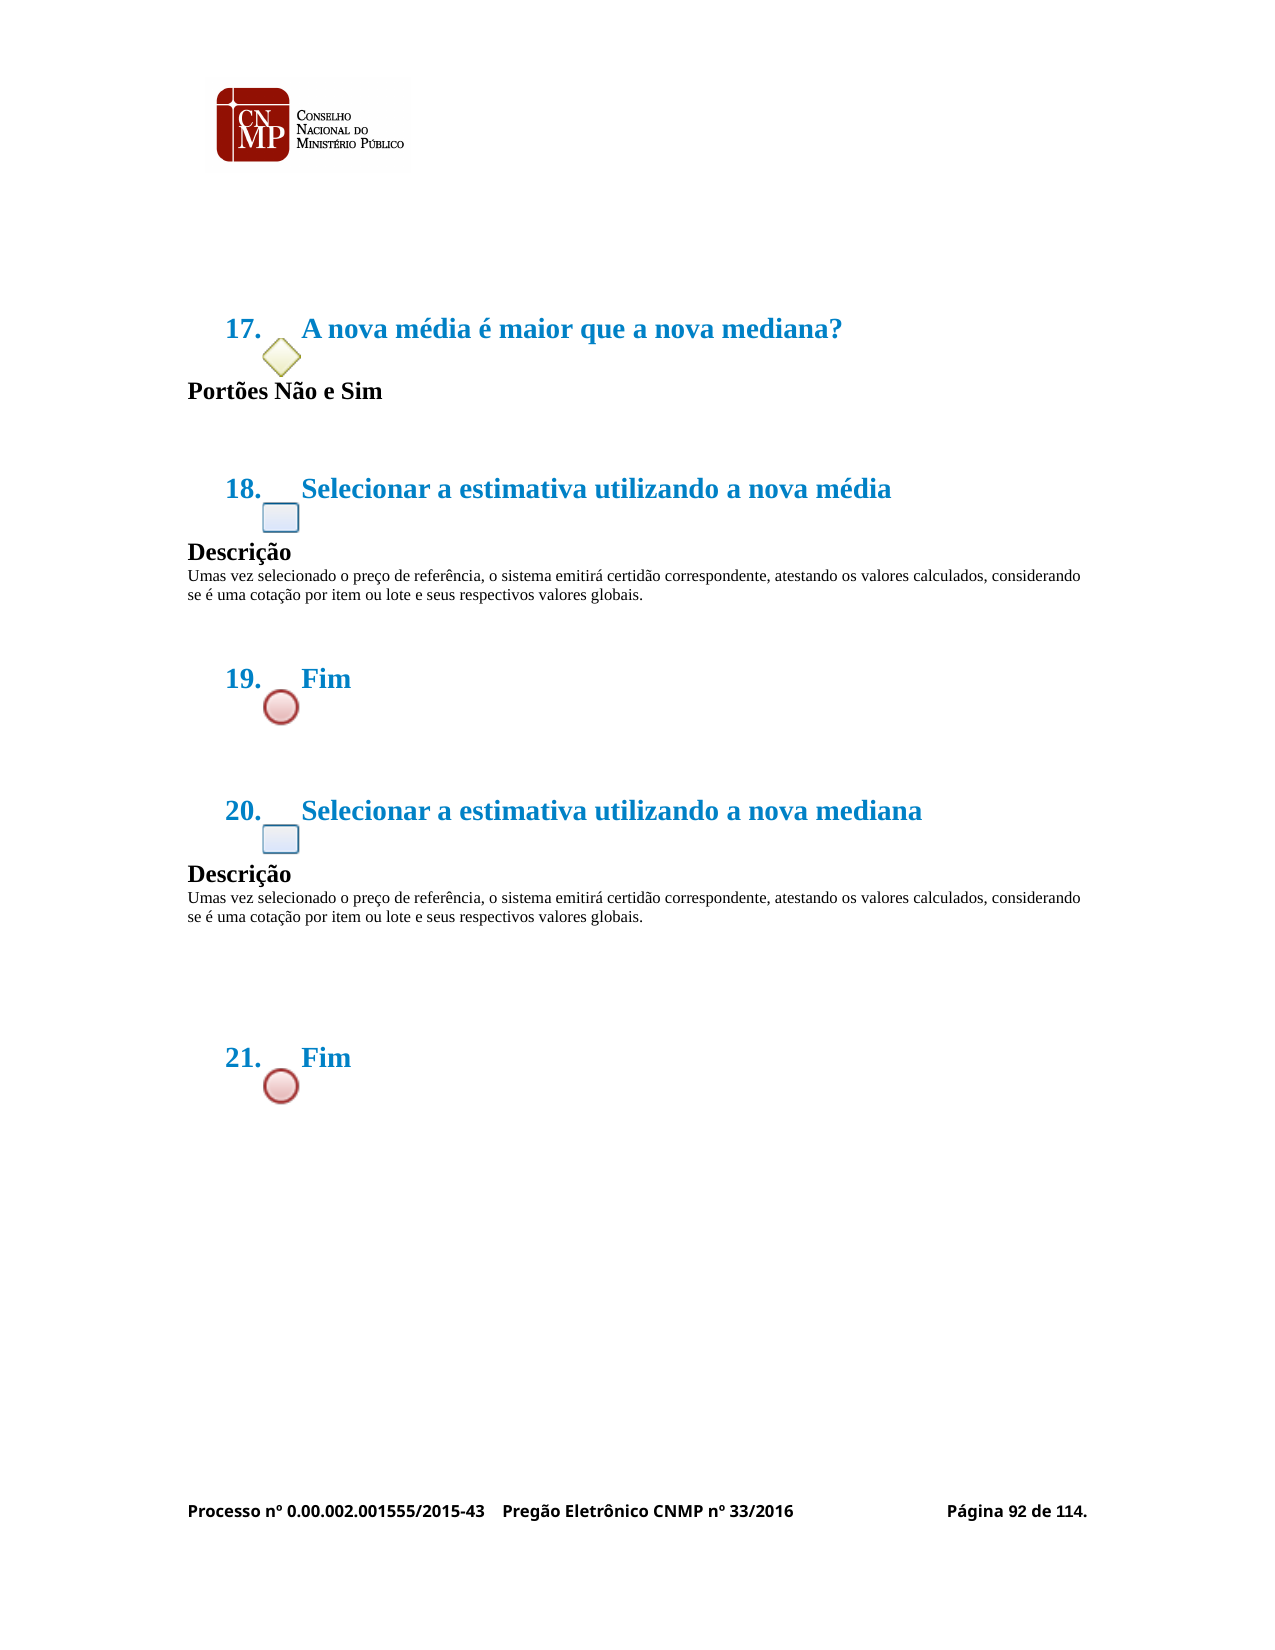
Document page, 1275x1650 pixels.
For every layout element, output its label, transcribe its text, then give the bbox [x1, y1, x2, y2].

picture [262, 688, 301, 727]
subtitle A nova média é maior que a nova mediana? [225, 311, 1087, 376]
text Descrição [187, 537, 1087, 566]
picture [262, 338, 301, 377]
text Umas vez selecionado o preço de referência, o sistema emitirá certidão correspondente, atestando os valores calculados, considerando se é uma cotação por item ou lote e seus respectivos valores globais. [187, 566, 1087, 604]
picture [262, 1067, 301, 1106]
text Descrição [187, 859, 1087, 887]
text Umas vez selecionado o preço de referência, o sistema emitirá certidão correspondente, atestando os valores calculados, considerando se é uma cotação por item ou lote e seus respectivos valores globais. [187, 887, 1087, 926]
subtitle Selecionar a estimativa utilizando a nova mediana [225, 793, 1087, 859]
subtitle Fim [225, 661, 1087, 727]
subtitle Selecionar a estimativa utilizando a nova média [225, 471, 1087, 537]
picture [204, 77, 412, 173]
text Portões Não e Sim [187, 376, 1087, 405]
subtitle Fim [225, 1040, 1087, 1106]
picture [262, 820, 301, 859]
picture [262, 498, 301, 538]
